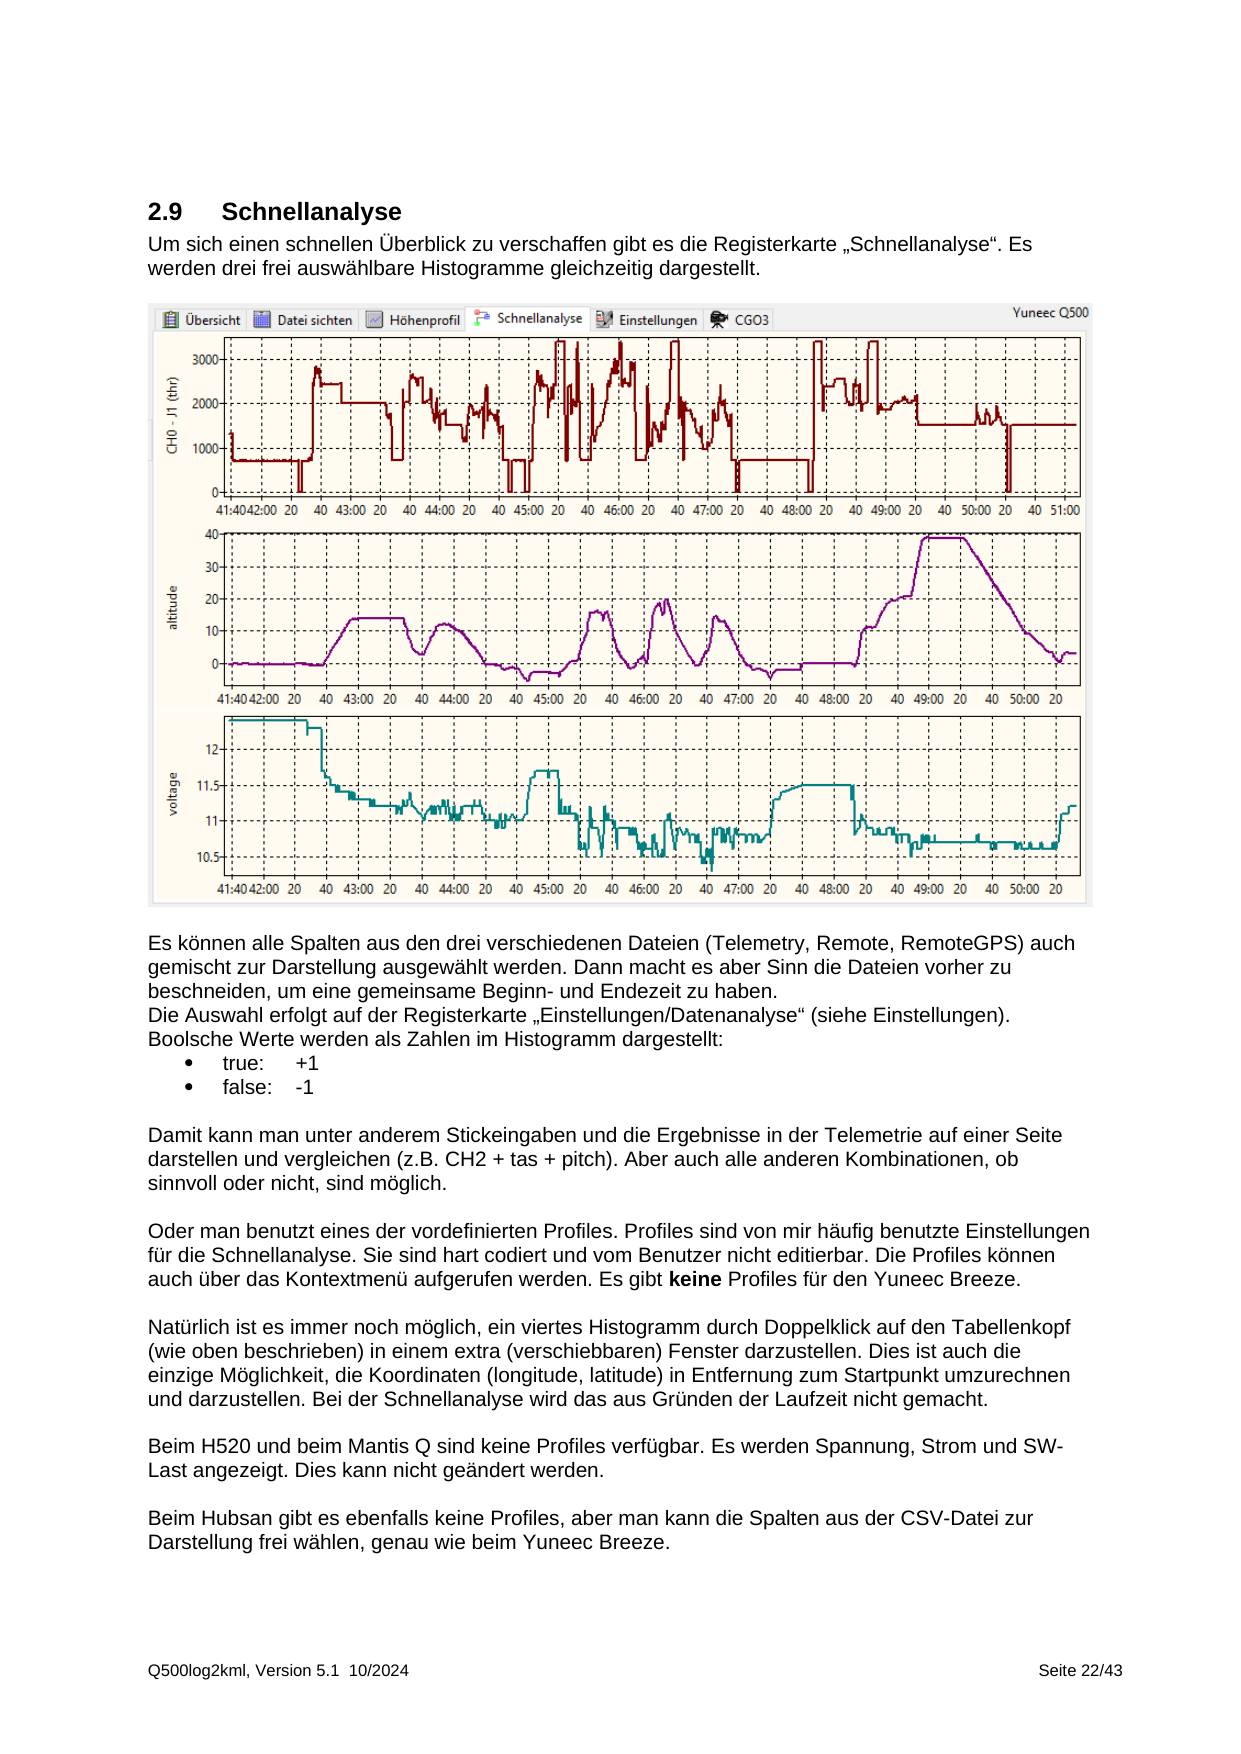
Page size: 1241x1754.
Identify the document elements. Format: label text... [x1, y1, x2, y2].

text Beim H520 und beim Mantis Q sind keine Profiles verfügbar. Es werden Spannung, Strom und SW-Last angezeigt. Dies kann nicht geändert werden. [148, 1434, 1093, 1482]
picture [147, 303, 1093, 907]
text Natürlich ist es immer noch möglich, ein viertes Histogramm durch Doppelklick auf den Tabellenkopf (wie oben beschrieben) in einem extra (verschiebbaren) Fenster darzustellen. Dies ist auch die einzige Möglichkeit, die Koordinaten (longitude, latitude) in Entfernung zum Startpunkt umzurechnen und darzustellen. Bei der Schnellanalyse wird das aus Gründen der Laufzeit nicht gemacht. [148, 1314, 1093, 1410]
list true: +1 [185, 1051, 1093, 1075]
text Oder man benutzt eines der vordefinierten Profiles. Profiles sind von mir häufig benutzte Einstellungen für die Schnellanalyse. Sie sind hart codiert und vom Benutzer nicht editierbar. Die Profiles können auch über das Kontextmenü aufgerufen werden. Es gibt keine Profiles für den Yuneec Breeze. [148, 1219, 1093, 1291]
text Beim Hubsan gibt es ebenfalls keine Profiles, aber man kann die Spalten aus der CSV-Datei zur Darstellung frei wählen, genau wie beim Yuneec Breeze. [148, 1506, 1093, 1554]
text Es können alle Spalten aus den drei verschiedenen Dateien (Telemetry, Remote, RemoteGPS) auch gemischt zur Darstellung ausgewählt werden. Dann macht es aber Sinn die Dateien vorher zu beschneiden, um eine gemeinsame Beginn- und Endezeit zu haben. [148, 931, 1093, 1003]
list false: -1 [185, 1075, 1093, 1099]
text Damit kann man unter anderem Stickeingaben und die Ergebnisse in der Telemetrie auf einer Seite darstellen und vergleichen (z.B. CH2 + tas + pitch). Aber auch alle anderen Kombinationen, ob sinnvoll oder nicht, sind möglich. [148, 1123, 1093, 1195]
text Die Auswahl erfolgt auf der Registerkarte „Einstellungen/Datenanalyse“ (siehe Einstellungen). [148, 1003, 1093, 1027]
subtitle Schnellanalyse [148, 197, 1093, 225]
text Boolsche Werte werden als Zahlen im Histogramm dargestellt: [148, 1027, 1093, 1051]
text Um sich einen schnellen Überblick zu verschaffen gibt es die Registerkarte „Schnellanalyse“. Es werden drei frei auswählbare Histogramme gleichzeitig dargestellt. [148, 232, 1093, 279]
